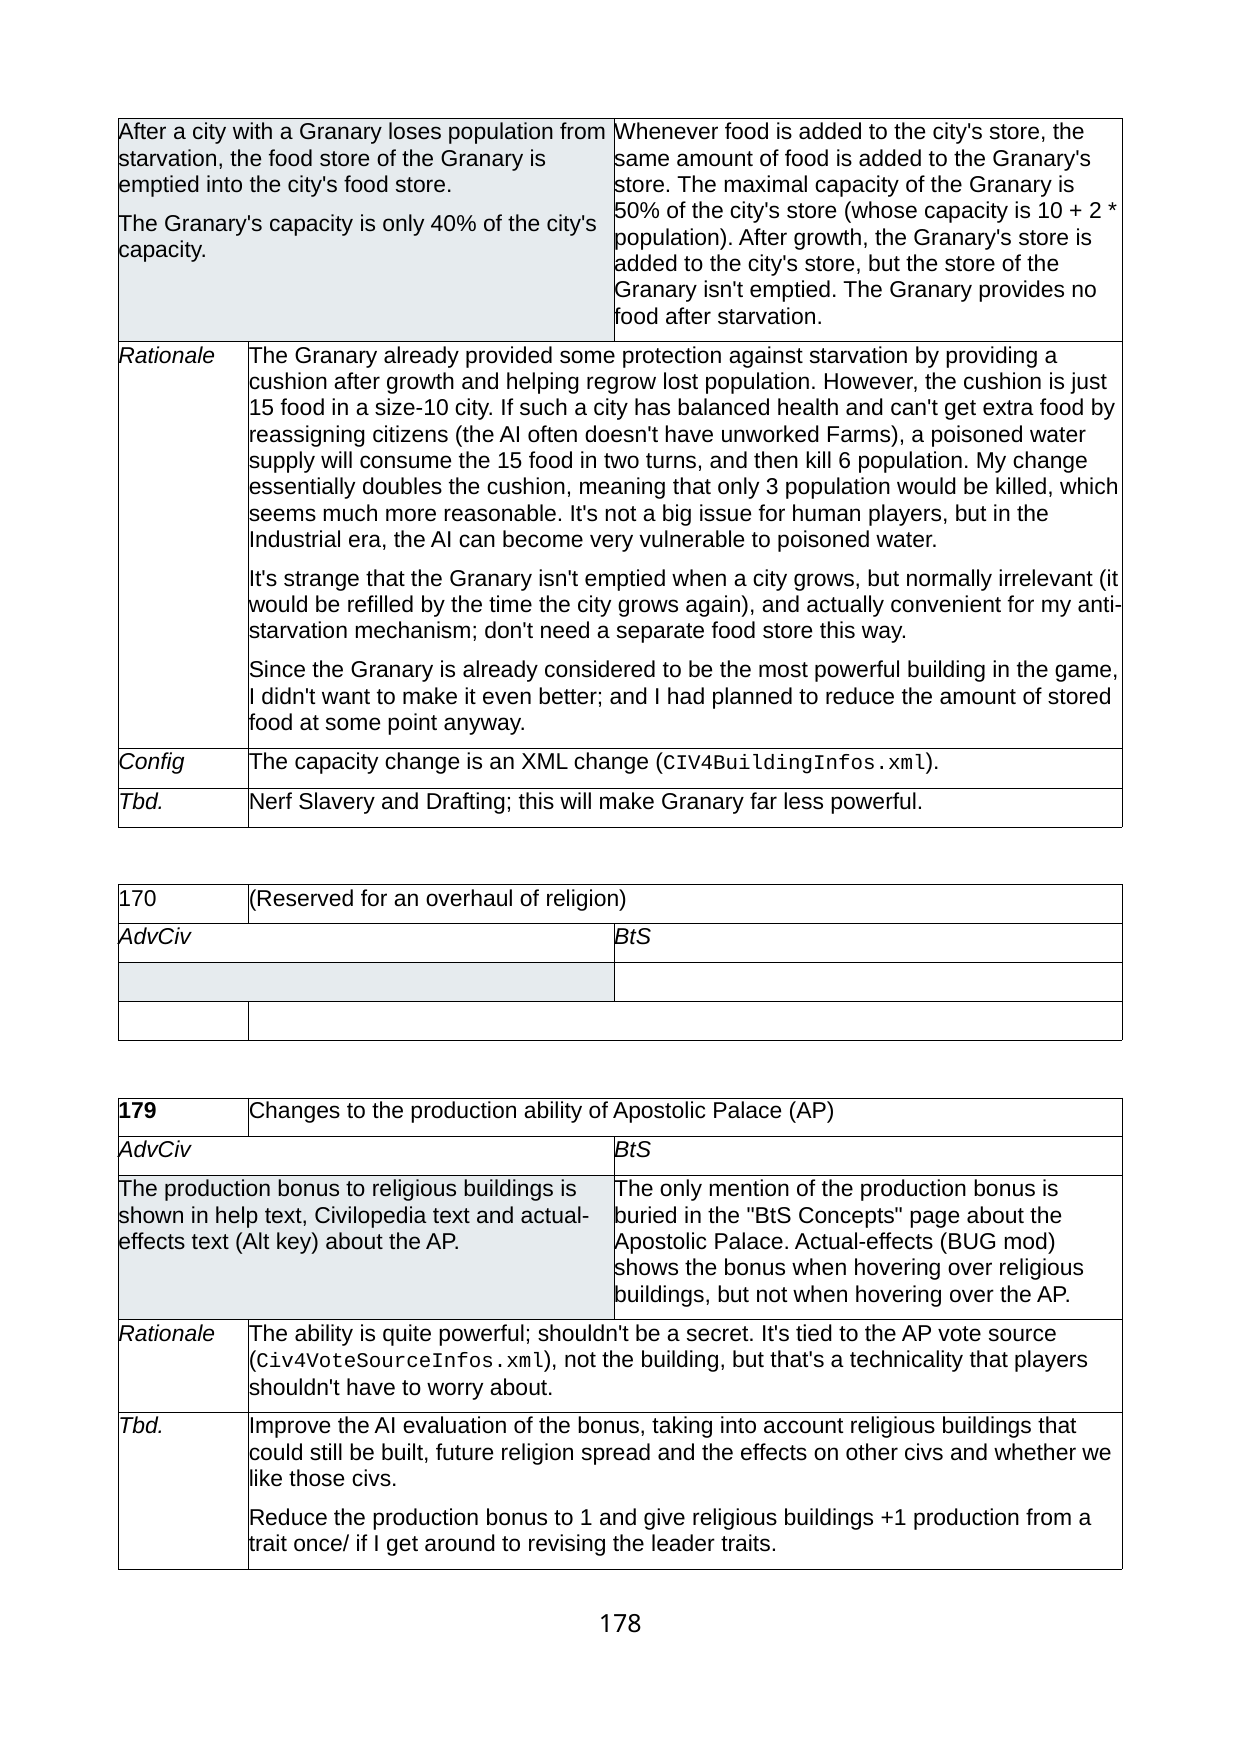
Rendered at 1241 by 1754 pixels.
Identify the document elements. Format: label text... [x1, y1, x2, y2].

table_cell The Granary already provided some protection against starvation by providing a cushion after growth and helping regrow lost population. However, the cushion is just 15 food in a size-10 city. If such a city has balanced health and can't get extra food by reassigning citizens (the AI often doesn't have unworked Farms), a poisoned water supply will consume the 15 food in two turns, and then kill 6 population. My change essentially doubles the cushion, meaning that only 3 population would be killed, which seems much more reasonable. It's not a big issue for human players, but in the Industrial era, the AI can become very vulnerable to poisoned water. It's strange that the Granary isn't emptied when a city grows, but normally irrelevant (it would be refilled by the time the city grows again), and actually convenient for my anti-starvation mechanism; don't need a separate food store this way. Since the Granary is already considered to be the most powerful building in the game, I didn't want to make it even better; and I had planned to reduce the amount of stored food at some point anyway. [249, 342, 1122, 748]
table_header 170 [119, 885, 248, 923]
table_cell Whenever food is added to the city's store, the same amount of food is added to the Granary's store. The maximal capacity of the Granary is 50% of the city's store (whose capacity is 10 + 2 * population). After growth, the Granary's store is added to the city's store, but the store of the Granary isn't emptied. The Granary provides no food after starvation. [615, 119, 1122, 341]
table_header 179 [119, 1099, 248, 1136]
table_cell [249, 1002, 1122, 1040]
table_cell Nerf Slavery and Drafting; this will make Granary far less powerful. [249, 789, 1122, 827]
table_cell Tbd. [119, 789, 248, 827]
table_cell AdvCiv [119, 1137, 614, 1175]
table_header (Reserved for an overhaul of religion) [249, 885, 1122, 923]
table_cell Improve the AI evaluation of the bonus, taking into account religious buildings that could still be built, future religion spread and the effects on other civs and whether we like those civs. Reduce the production bonus to 1 and give religious buildings +1 production from a trait once/ if I get around to revising the leader traits. [249, 1413, 1122, 1569]
table_cell [615, 963, 1122, 1001]
table_cell [119, 963, 614, 1001]
table_cell The only mention of the production bonus is buried in the "BtS Concepts" page about the Apostolic Palace. Actual-effects (BUG mod) shows the bonus when hovering over religious buildings, but not when hovering over the AP. [615, 1176, 1122, 1319]
table_cell AdvCiv [119, 924, 614, 962]
table_header Changes to the production ability of Apostolic Palace (AP) [249, 1099, 1122, 1136]
table_cell [119, 1002, 248, 1040]
table_cell Tbd. [119, 1413, 248, 1569]
table_cell Rationale [119, 342, 248, 748]
table_cell The production bonus to religious buildings is shown in help text, Civilopedia text and actual-effects text (Alt key) about the AP. [119, 1176, 614, 1319]
table_cell BtS [615, 1137, 1122, 1175]
table_cell Config [119, 749, 248, 788]
table_cell BtS [615, 924, 1122, 962]
table_cell The ability is quite powerful; shouldn't be a secret. It's tied to the AP vote source (Civ4VoteSourceInfos.xml), not the building, but that's a technicality that players shouldn't have to worry about. [249, 1320, 1122, 1412]
table_cell The capacity change is an XML change (CIV4BuildingInfos.xml). [249, 749, 1122, 788]
table_cell After a city with a Granary loses population from starvation, the food store of the Granary is emptied into the city's food store. The Granary's capacity is only 40% of the city's capacity. [119, 119, 614, 341]
table_cell Rationale [119, 1320, 248, 1412]
